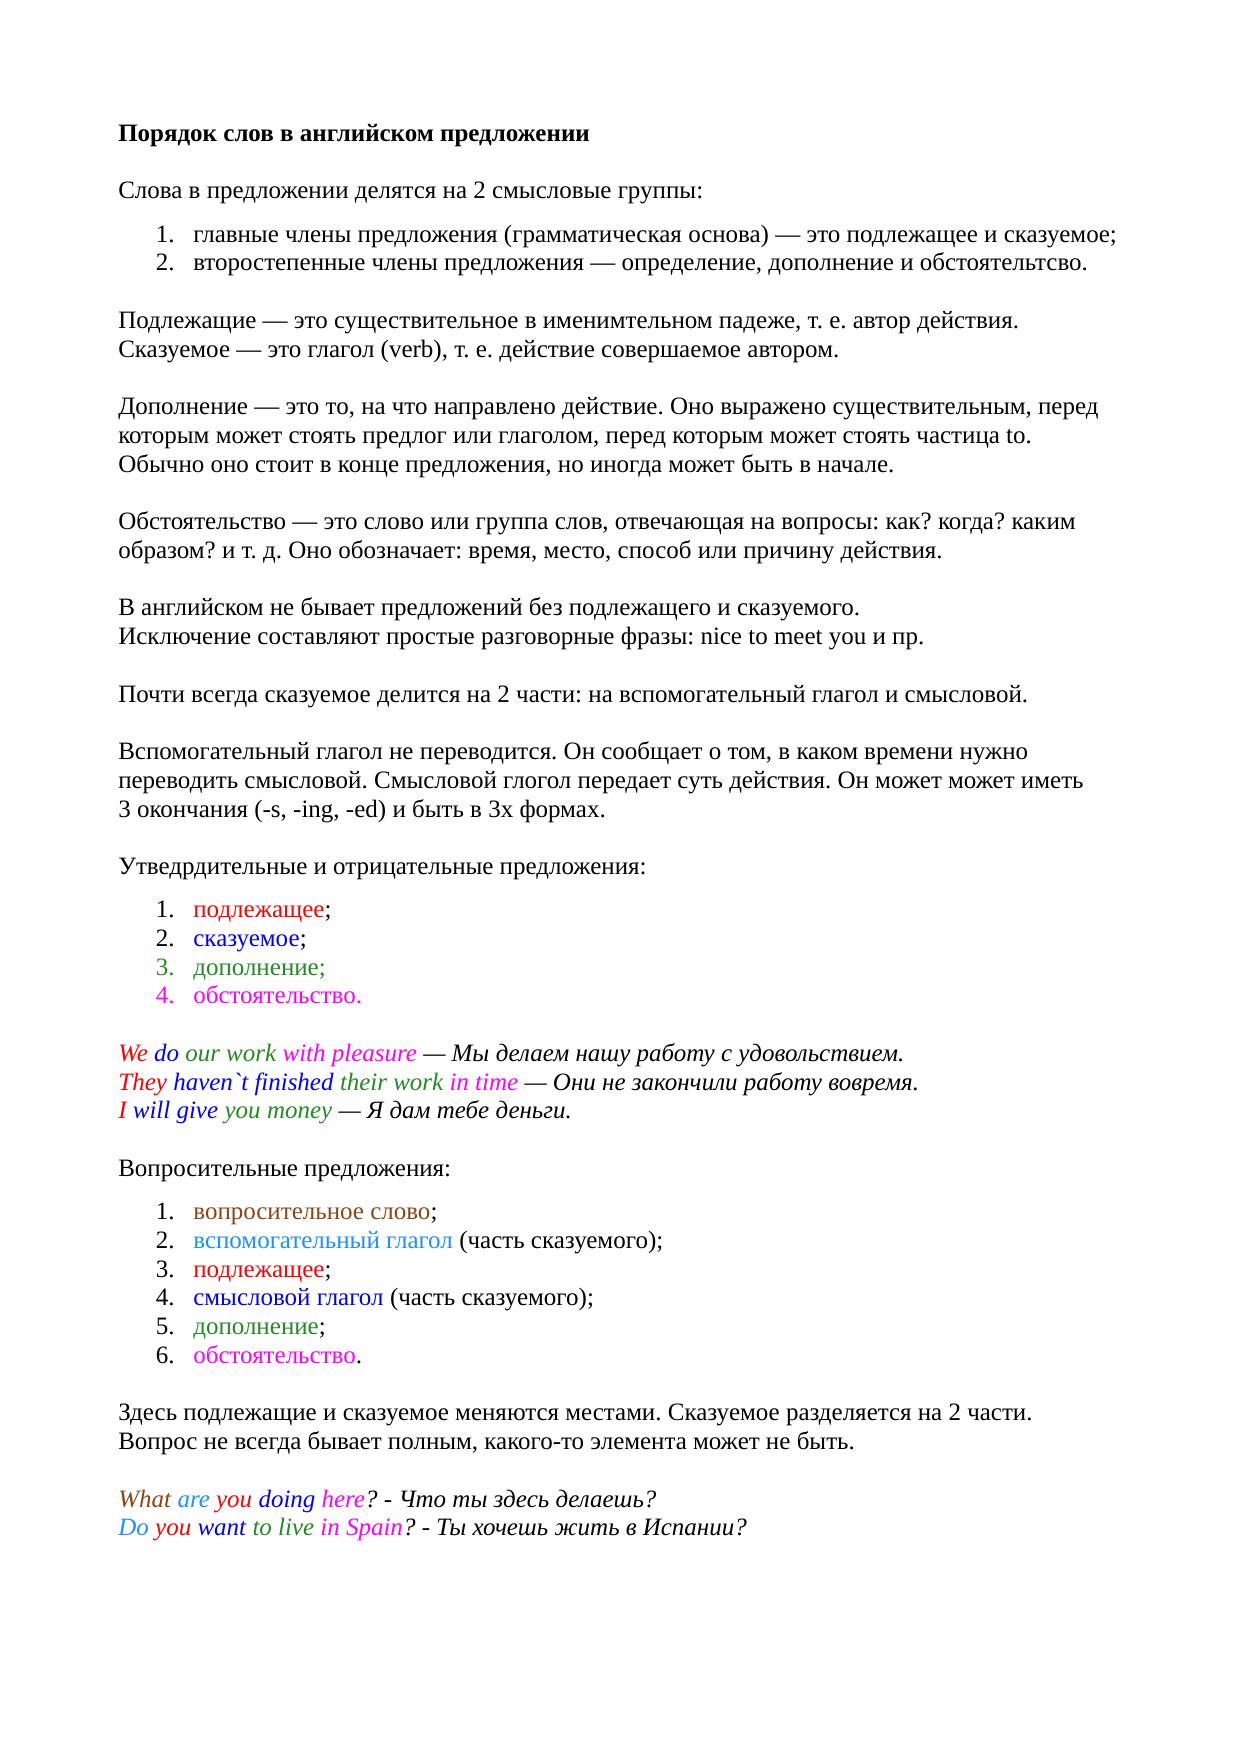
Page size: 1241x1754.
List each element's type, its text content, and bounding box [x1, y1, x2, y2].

list обстоятельство. [156, 981, 1122, 1009]
list дополнение; [156, 1311, 1122, 1340]
list второстепенные члены предложения — определение, дополнение и обстоятельтсво. [156, 247, 1122, 276]
text I will give you money — Я дам тебе деньги. [118, 1096, 1122, 1124]
text Обычно оно стоит в конце предложения, но иногда может быть в начале. [118, 449, 1122, 477]
list вспомогательный глагол (часть сказуемого); [156, 1225, 1122, 1254]
text Дополнение — это то, на что направлено действие. Оно выражено существительным, перед которым может стоять предлог или глаголом, перед которым может стоять частица to. [118, 391, 1122, 449]
text Исключение составляют простые разговорные фразы: nice to meet you и пр. [118, 621, 1122, 650]
text Вопрос не всегда бывает полным, какого-то элемента может не быть. [118, 1426, 1122, 1455]
list обстоятельство. [156, 1340, 1122, 1369]
text Утведрдительные и отрицательные предложения: [118, 851, 1122, 880]
text Здесь подлежащие и сказуемое меняются местами. Сказуемое разделяется на 2 части. [118, 1397, 1122, 1426]
list главные члены предложения (грамматическая основа) — это подлежащее и сказуемое; [156, 219, 1122, 247]
text Вспомогательный глагол не переводится. Он сообщает о том, в каком времени нужно переводить смысловой. Смысловой глогол передает суть действия. Он может может иметь [118, 736, 1122, 794]
text We do our work with pleasure — Мы делаем нашу работу с удовольствием. [118, 1038, 1122, 1067]
text What are you doing here? - Что ты здесь делаешь? [118, 1484, 1122, 1512]
text Подлежащие — это существительное в именимтельном падеже, т. е. автор действия. [118, 305, 1122, 334]
text Do you want to live in Spain? - Ты хочешь жить в Испании? [118, 1512, 1122, 1541]
list подлежащее; [156, 894, 1122, 923]
list подлежащее; [156, 1254, 1122, 1282]
list сказуемое; [156, 923, 1122, 952]
list дополнение; [156, 952, 1122, 981]
text 3 окончания (-s, -ing, -ed) и быть в 3х формах. [118, 794, 1122, 822]
list смысловой глагол (часть сказуемого); [156, 1282, 1122, 1311]
text Порядок слов в английском предложении [118, 118, 1122, 147]
text Вопросительные предложения: [118, 1153, 1122, 1182]
text Обстоятельство — это слово или группа слов, отвечающая на вопросы: как? когда? каким образом? и т. д. Оно обозначает: время, место, способ или причину действия. [118, 506, 1122, 564]
text They haven`t finished their work in time — Они не закончили работу вовремя. [118, 1067, 1122, 1096]
text Слова в предложении делятся на 2 смысловые группы: [118, 176, 1122, 204]
text В английском не бывает предложений без подлежащего и сказуемого. [118, 592, 1122, 621]
list вопросительное слово; [156, 1196, 1122, 1225]
text Сказуемое — это глагол (verb), т. е. действие совершаемое автором. [118, 334, 1122, 362]
text Почти всегда сказуемое делится на 2 части: на вспомогательный глагол и смысловой. [118, 679, 1122, 707]
